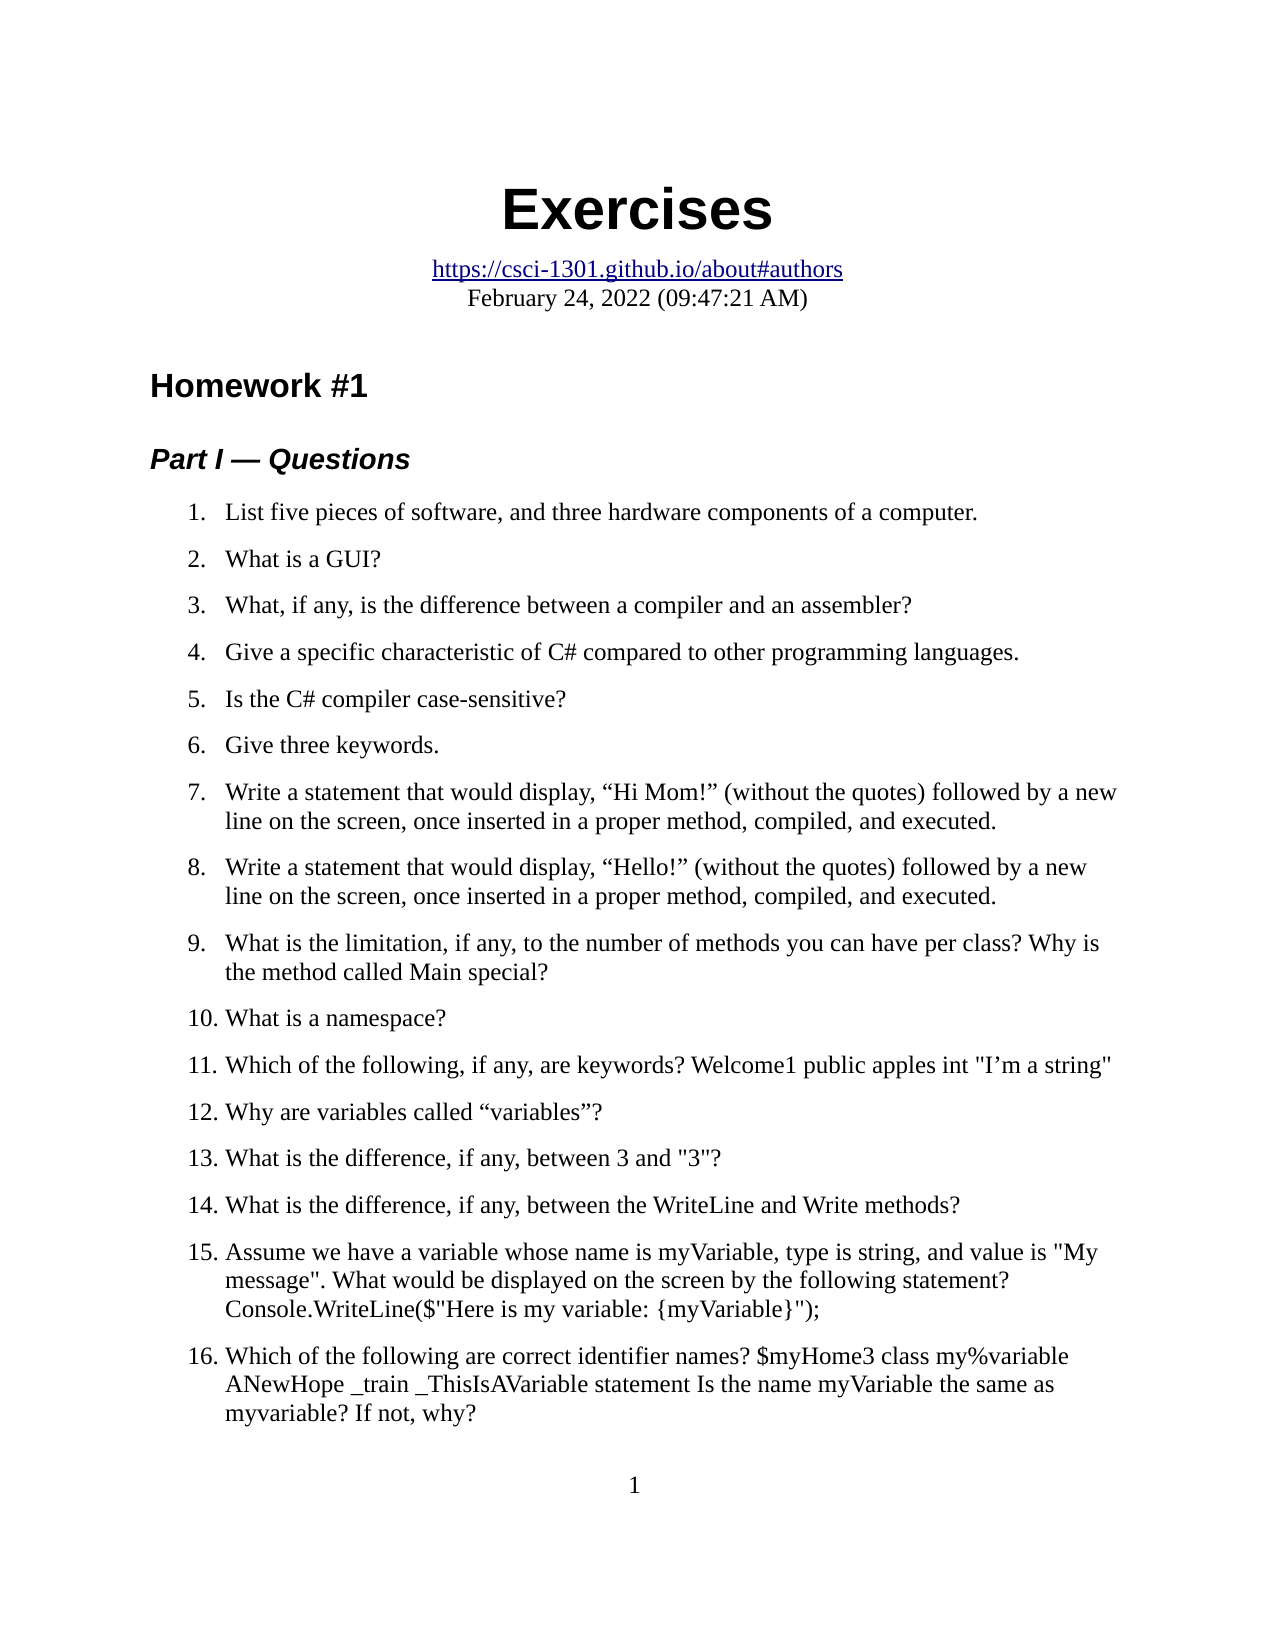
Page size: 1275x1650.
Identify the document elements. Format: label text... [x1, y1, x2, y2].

subtitle Homework #1 [150, 366, 1125, 404]
list What, if any, is the difference between a compiler and an assembler? [187, 590, 1125, 619]
list Which of the following are correct identifier names? $myHome3 class my%variable ANewHope _train _ThisIsAVariable statement Is the name myVariable the same as myvariable? If not, why? [187, 1341, 1125, 1427]
list What is a GUI? [187, 544, 1125, 572]
list Why are variables called “variables”? [187, 1097, 1125, 1125]
subtitle Part I — Questions [150, 442, 1125, 476]
list Write a statement that would display, “Hi Mom!” (without the quotes) followed by a new line on the screen, once inserted in a proper method, compiled, and executed. [187, 777, 1125, 834]
list Give a specific characteristic of C# compared to other programming languages. [187, 637, 1125, 666]
list What is the limitation, if any, to the number of methods you can have per class? Why is the method called Main special? [187, 928, 1125, 985]
list What is the difference, if any, between 3 and "3"? [187, 1143, 1125, 1172]
text https://csci-1301.github.io/about#authors [150, 254, 1125, 283]
list Which of the following, if any, are keywords? Welcome1 public apples int "I’m a string" [187, 1050, 1125, 1079]
list List five pieces of software, and three hardware components of a computer. [187, 497, 1125, 526]
title Exercises [150, 175, 1125, 242]
list Give three keywords. [187, 730, 1125, 759]
list What is the difference, if any, between the WriteLine and Write methods? [187, 1190, 1125, 1219]
list Write a statement that would display, “Hello!” (without the quotes) followed by a new line on the screen, once inserted in a proper method, compiled, and executed. [187, 852, 1125, 910]
text February 24, 2022 (09:47:21 AM) [150, 283, 1125, 312]
list Is the C# compiler case-sensitive? [187, 684, 1125, 712]
list Assume we have a variable whose name is myVariable, type is string, and value is "My message". What would be displayed on the screen by the following statement? Console.WriteLine($"Here is my variable: {myVariable}"); [187, 1237, 1125, 1323]
list What is a namespace? [187, 1003, 1125, 1032]
